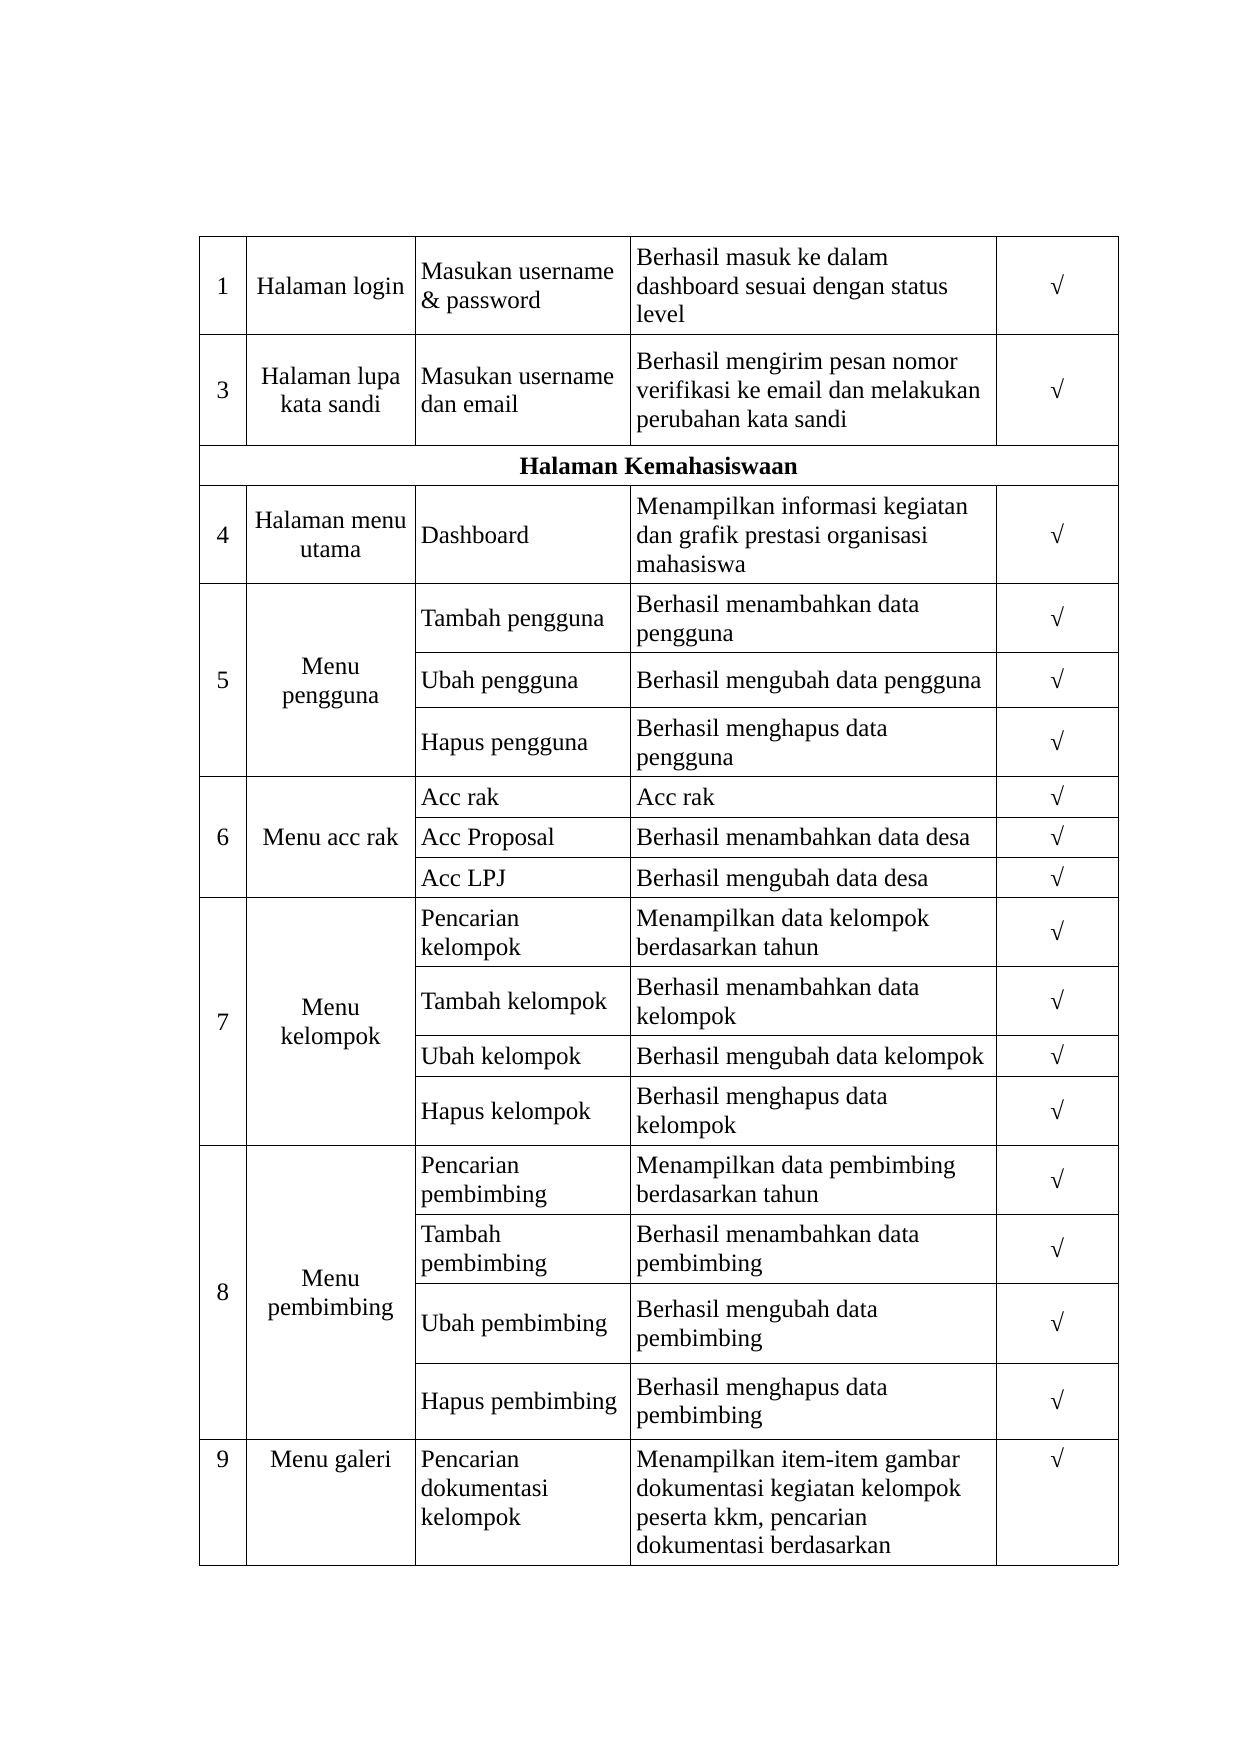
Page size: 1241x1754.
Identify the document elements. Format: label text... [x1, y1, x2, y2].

table_cell Halaman login [247, 237, 415, 334]
table_cell 8 [200, 1146, 246, 1438]
table_cell √ [997, 1036, 1118, 1076]
table_cell Berhasil mengubah data pembimbing [631, 1284, 996, 1363]
table_cell Berhasil menambahkan data desa [631, 818, 996, 857]
table_cell √ [997, 898, 1118, 966]
table_cell Menampilkan data pembimbing berdasarkan tahun [631, 1146, 996, 1214]
table_cell Menampilkan informasi kegiatan dan grafik prestasi organisasi mahasiswa [631, 486, 996, 583]
table_cell √ [997, 858, 1118, 897]
table_cell √ [997, 818, 1118, 857]
table_cell Masukan username & password [416, 237, 630, 334]
table_cell Ubah pembimbing [416, 1284, 630, 1363]
table_cell 3 [200, 335, 246, 445]
table_cell √ [997, 237, 1118, 334]
table_cell Hapus kelompok [416, 1077, 630, 1145]
table_cell Berhasil menghapus data kelompok [631, 1077, 996, 1145]
table_cell √ [997, 1284, 1118, 1363]
table_cell √ [997, 967, 1118, 1035]
table_cell Pencarian kelompok [416, 898, 630, 966]
table_cell Hapus pembimbing [416, 1364, 630, 1438]
table_cell Halaman Kemahasiswaan [200, 446, 1118, 485]
table_cell √ [997, 1077, 1118, 1145]
table_cell Acc rak [631, 777, 996, 817]
table_cell Acc Proposal [416, 818, 630, 857]
table_cell Berhasil menghapus data pembimbing [631, 1364, 996, 1438]
table_cell 4 [200, 486, 246, 583]
table_cell Acc LPJ [416, 858, 630, 897]
table_cell Berhasil menambahkan data pembimbing [631, 1215, 996, 1283]
table_cell Berhasil masuk ke dalam dashboard sesuai dengan status level [631, 237, 996, 334]
table_cell Berhasil mengubah data pengguna [631, 653, 996, 707]
table_cell Pencarian dokumentasi kelompok [416, 1440, 630, 1565]
table_cell Berhasil menambahkan data pengguna [631, 584, 996, 652]
table_cell √ [997, 1440, 1118, 1565]
table_cell Berhasil menghapus data pengguna [631, 708, 996, 776]
table_cell √ [997, 584, 1118, 652]
table_cell 7 [200, 898, 246, 1145]
table_cell Dashboard [416, 486, 630, 583]
table_cell Halaman menu utama [247, 486, 415, 583]
table_cell Menampilkan item-item gambar dokumentasi kegiatan kelompok peserta kkm, pencarian dokumentasi berdasarkan [631, 1440, 996, 1565]
table_cell Hapus pengguna [416, 708, 630, 776]
table_cell Halaman lupa kata sandi [247, 335, 415, 445]
table_cell √ [997, 708, 1118, 776]
table_cell Berhasil mengubah data desa [631, 858, 996, 897]
table_cell 1 [200, 237, 246, 334]
table_cell Menu pembimbing [247, 1146, 415, 1438]
table_cell Masukan username dan email [416, 335, 630, 445]
table_cell 9 [200, 1440, 246, 1565]
table_cell Berhasil mengirim pesan nomor verifikasi ke email dan melakukan perubahan kata sandi [631, 335, 996, 445]
table_cell Berhasil mengubah data kelompok [631, 1036, 996, 1076]
table_cell Acc rak [416, 777, 630, 817]
table_cell √ [997, 777, 1118, 817]
table_cell Tambah kelompok [416, 967, 630, 1035]
table_cell Berhasil menambahkan data kelompok [631, 967, 996, 1035]
table_cell √ [997, 1215, 1118, 1283]
table_cell √ [997, 1364, 1118, 1438]
table_cell 5 [200, 584, 246, 776]
table_cell Menu kelompok [247, 898, 415, 1145]
table_cell Ubah pengguna [416, 653, 630, 707]
table_cell 6 [200, 777, 246, 897]
table_cell Menu pengguna [247, 584, 415, 776]
table_cell √ [997, 335, 1118, 445]
table_cell Pencarian pembimbing [416, 1146, 630, 1214]
table_cell Menampilkan data kelompok berdasarkan tahun [631, 898, 996, 966]
table_cell Tambah pembimbing [416, 1215, 630, 1283]
table_cell √ [997, 653, 1118, 707]
table_cell Menu acc rak [247, 777, 415, 897]
table_cell Menu galeri [247, 1440, 415, 1565]
table_cell √ [997, 1146, 1118, 1214]
table_cell Ubah kelompok [416, 1036, 630, 1076]
table_cell √ [997, 486, 1118, 583]
table_cell Tambah pengguna [416, 584, 630, 652]
